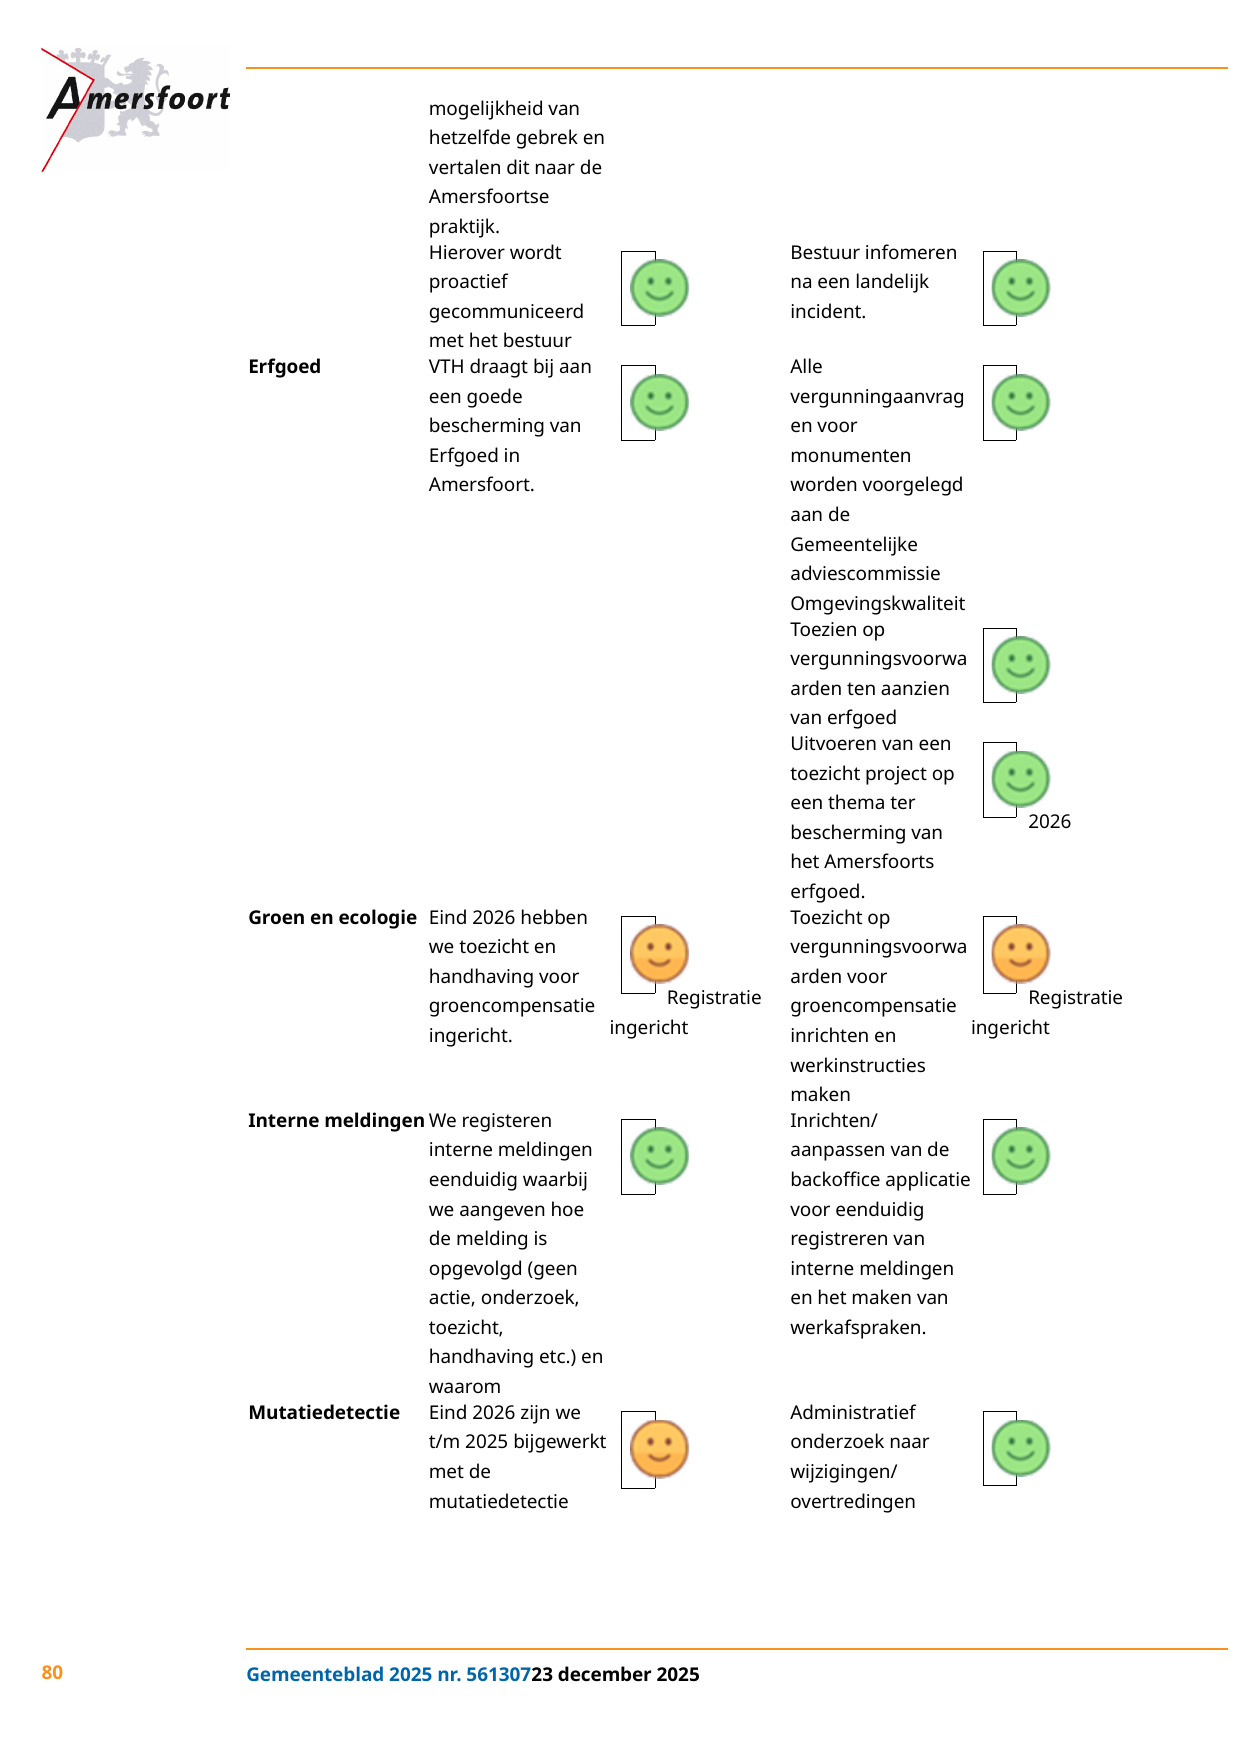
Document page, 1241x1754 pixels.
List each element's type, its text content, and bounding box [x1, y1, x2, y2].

table_cell Mutatiedetectie [248, 1399, 429, 1513]
picture [41, 47, 231, 172]
table_cell Eind 2026 hebben we toezicht en handhaving voor groencompensatie ingericht. [429, 904, 609, 1107]
table_cell Alle vergunningaanvragen voor monumenten worden voorgelegd aan de Gemeentelijke adviescommissie Omgevingskwaliteit [790, 353, 971, 616]
table_cell Bestuur infomeren na een landelijk incident. [790, 239, 971, 353]
table_cell Uitvoeren van een toezicht project op een thema ter bescherming van het Amersfoorts erfgoed. [790, 730, 971, 904]
table_cell [971, 95, 1152, 239]
table_cell [248, 95, 429, 353]
picture [991, 751, 1051, 808]
picture [991, 636, 1051, 694]
table_cell [429, 730, 609, 904]
table_cell Eind 2026 zijn we t/m 2025 bijgewerkt met de mutatiedetectie [429, 1399, 609, 1513]
table_cell [971, 1107, 1152, 1184]
table_cell [971, 353, 1152, 616]
table_cell Toezicht op vergunningsvoorwaarden voor groencompensatie inrichten en werkinstructies maken [790, 904, 971, 1107]
table_cell Inrichten/ aanpassen van de backoffice applicatie voor eenduidig registreren van interne meldingen en het maken van werkafspraken. [790, 1107, 971, 1399]
table_cell Registratie ingericht [971, 904, 1152, 1107]
picture [630, 259, 690, 317]
table_cell Erfgoed [248, 353, 429, 904]
table_cell Toezien op vergunningsvoorwaarden ten aanzien van erfgoed [790, 616, 971, 730]
table_cell [984, 1185, 1016, 1194]
table_cell [609, 1185, 790, 1399]
table_cell [971, 616, 1152, 730]
table_cell [609, 95, 790, 239]
table_cell VTH draagt bij aan een goede bescherming van Erfgoed in Amersfoort. [429, 353, 609, 616]
picture [991, 1420, 1051, 1477]
table_cell [790, 95, 971, 239]
table_cell [971, 1185, 1152, 1399]
table_cell [971, 239, 1152, 353]
picture [630, 1127, 690, 1185]
table_cell [609, 239, 790, 353]
table_cell 2026 [971, 730, 1152, 904]
table_cell [429, 616, 609, 730]
table_cell Registratie ingericht [609, 904, 790, 1107]
picture [991, 924, 1051, 984]
table_cell Interne meldingen [248, 1107, 429, 1399]
table_cell We registeren interne meldingen eenduidig waarbij we aangeven hoe de melding is opgevolgd (geen actie, onderzoek, toezicht, handhaving etc.) en waarom [429, 1107, 609, 1399]
table_cell Hierover wordt proactief gecommuniceerd met het bestuur [429, 239, 609, 353]
table_cell Groen en ecologie [248, 904, 429, 1107]
table_cell [609, 1399, 790, 1513]
table_cell [609, 353, 790, 904]
picture [630, 374, 690, 431]
table_cell mogelijkheid van hetzelfde gebrek en vertalen dit naar de Amersfoortse praktijk. [429, 95, 609, 239]
picture [630, 1420, 690, 1479]
table_cell [609, 1107, 790, 1184]
picture [991, 1127, 1051, 1185]
picture [991, 374, 1051, 431]
table_cell Administratief onderzoek naar wijzigingen/ overtredingen [790, 1399, 971, 1513]
table_cell [622, 1120, 655, 1184]
table_cell [984, 1120, 1016, 1184]
table_cell [971, 1399, 1152, 1513]
picture [991, 259, 1051, 317]
picture [630, 924, 690, 984]
